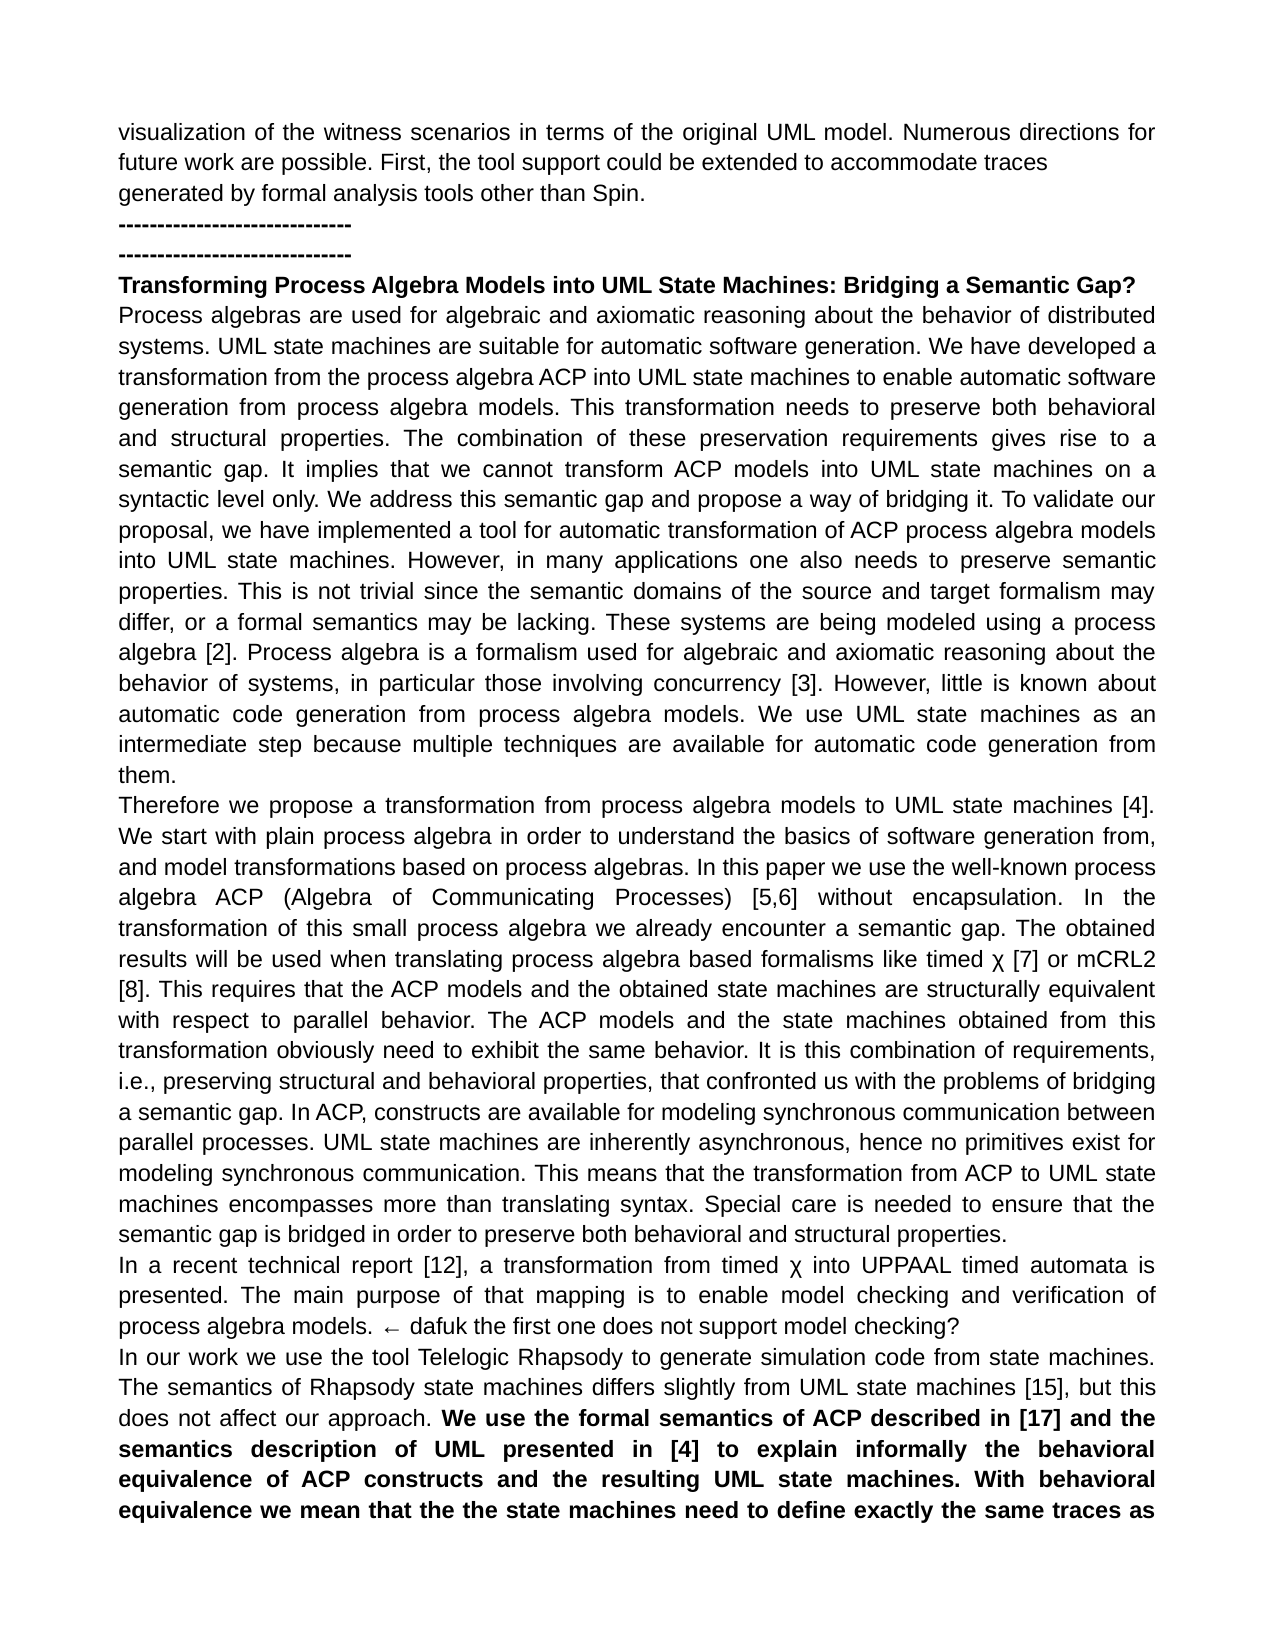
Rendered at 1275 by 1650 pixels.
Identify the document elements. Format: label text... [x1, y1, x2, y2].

text Transforming Process Algebra Models into UML State Machines: Bridging a Semantic Gap? [118, 271, 1157, 298]
text visualization of the witness scenarios in terms of the original UML model. Numerous directions for future work are possible. First, the tool support could be extended to accommodate traces [118, 118, 1157, 176]
text Therefore we propose a transformation from process algebra models to UML state machines [4]. We start with plain process algebra in order to understand the basics of software generation from, and model transformations based on process algebras. In this paper we use the well-known process algebra ACP (Algebra of Communicating Processes) [5,6] without encapsulation. In the transformation of this small process algebra we already encounter a semantic gap. The obtained results will be used when translating process algebra based formalisms like timed χ [7] or mCRL2 [8]. This requires that the ACP models and the obtained state machines are structurally equivalent with respect to parallel behavior. The ACP models and the state machines obtained from this transformation obviously need to exhibit the same behavior. It is this combination of requirements, i.e., preserving structural and behavioral properties, that confronted us with the problems of bridging a semantic gap. In ACP, constructs are available for modeling synchronous communication between parallel processes. UML state machines are inherently asynchronous, hence no primitives exist for modeling synchronous communication. This means that the transformation from ACP to UML state machines encompasses more than translating syntax. Special care is needed to ensure that the semantic gap is bridged in order to preserve both behavioral and structural properties. [118, 792, 1157, 1247]
text In our work we use the tool Telelogic Rhapsody to generate simulation code from state machines. The semantics of Rhapsody state machines differs slightly from UML state machines [15], but this does not affect our approach. We use the formal semantics of ACP described in [17] and the semantics description of UML presented in [4] to explain informally the behavioral equivalence of ACP constructs and the resulting UML state machines. With behavioral equivalence we mean that the the state machines need to define exactly the same traces as [118, 1343, 1157, 1523]
text In a recent technical report [12], a transformation from timed χ into UPPAAL timed automata is presented. The main purpose of that mapping is to enable model checking and verification of process algebra models. ← dafuk the first one does not support model checking? [118, 1251, 1157, 1339]
text ------------------------------ [118, 210, 1157, 237]
text Process algebras are used for algebraic and axiomatic reasoning about the behavior of distributed systems. UML state machines are suitable for automatic software generation. We have developed a transformation from the process algebra ACP into UML state machines to enable automatic software generation from process algebra models. This transformation needs to preserve both behavioral and structural properties. The combination of these preservation requirements gives rise to a semantic gap. It implies that we cannot transform ACP models into UML state machines on a syntactic level only. We address this semantic gap and propose a way of bridging it. To validate our proposal, we have implemented a tool for automatic transformation of ACP process algebra models into UML state machines. However, in many applications one also needs to preserve semantic properties. This is not trivial since the semantic domains of the source and target formalism may differ, or a formal semantics may be lacking. These systems are being modeled using a process algebra [2]. Process algebra is a formalism used for algebraic and axiomatic reasoning about the behavior of systems, in particular those involving concurrency [3]. However, little is known about automatic code generation from process algebra models. We use UML state machines as an intermediate step because multiple techniques are available for automatic code generation from them. [118, 302, 1157, 788]
text ------------------------------ [118, 241, 1157, 267]
text generated by formal analysis tools other than Spin. [118, 179, 1157, 206]
